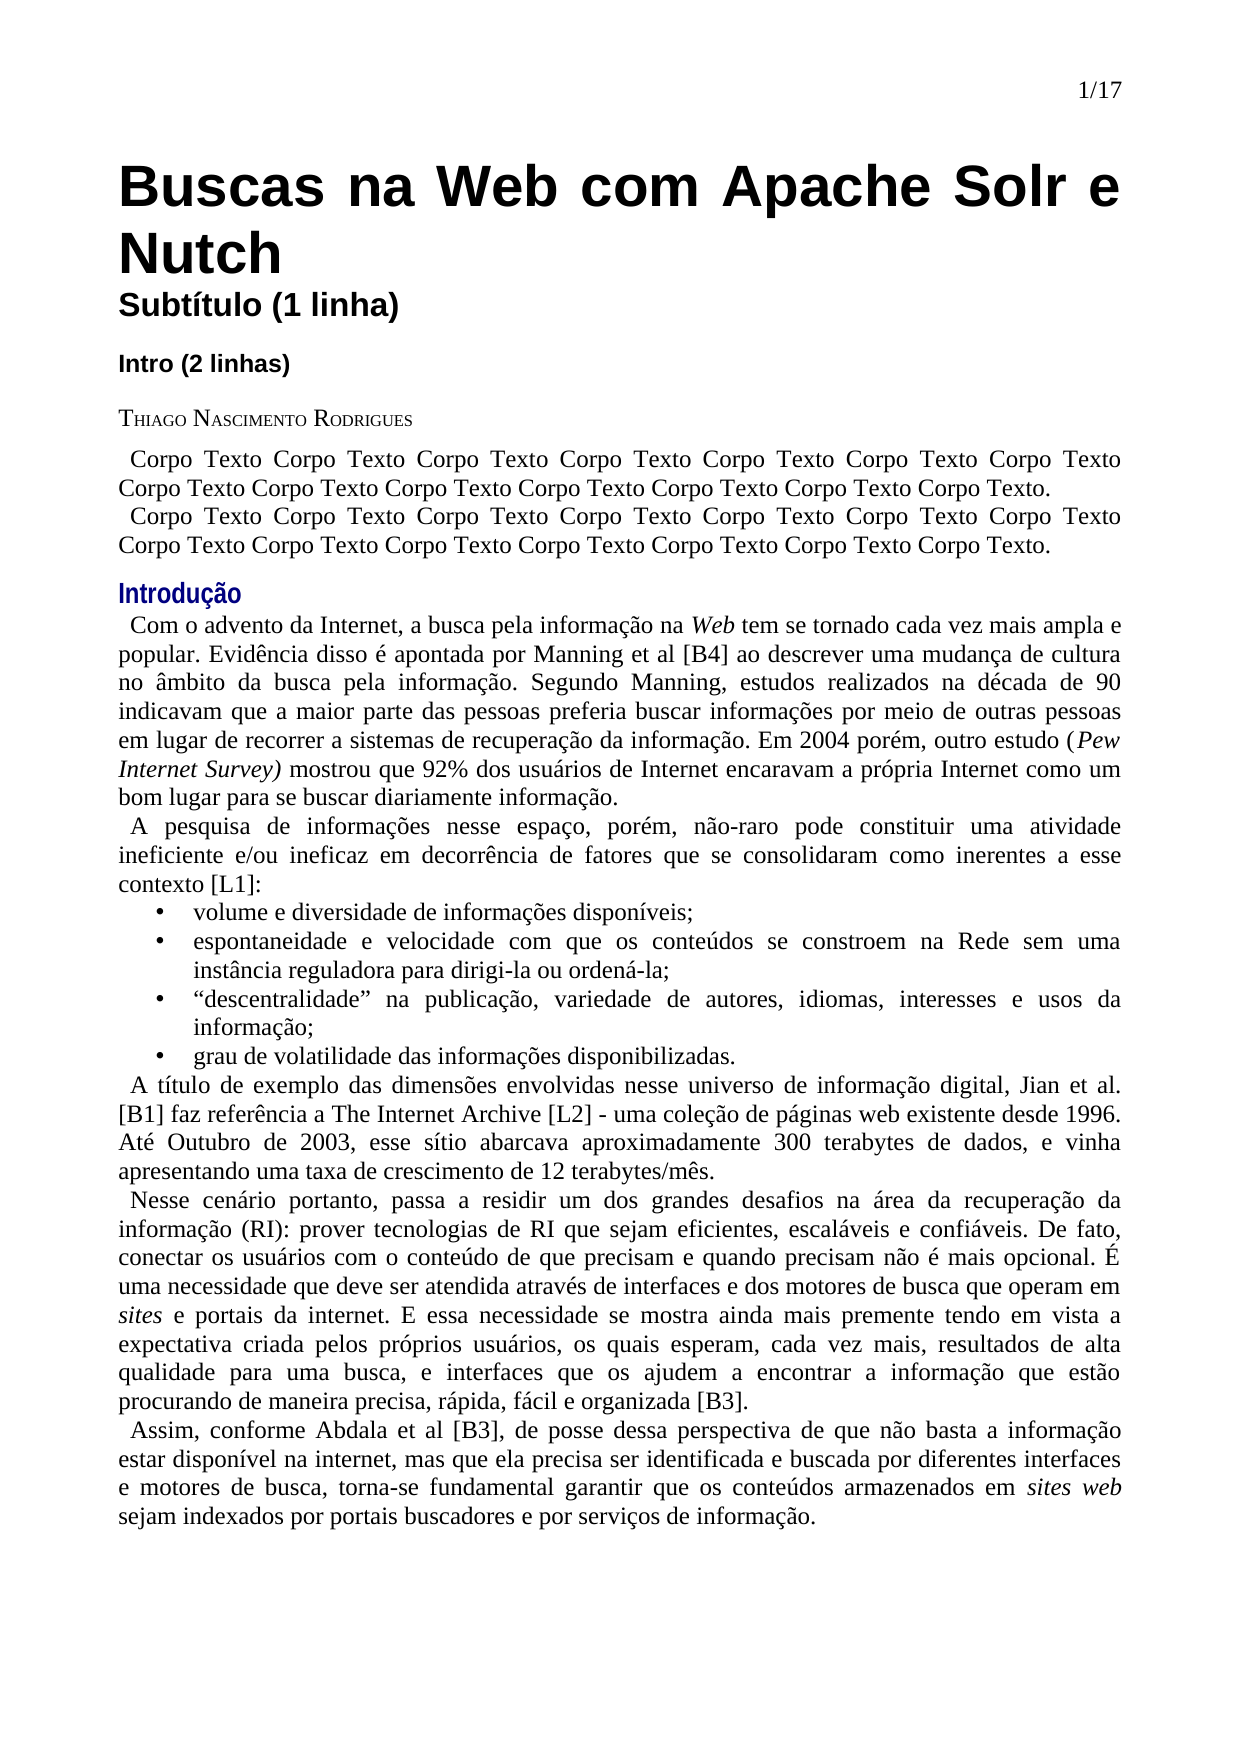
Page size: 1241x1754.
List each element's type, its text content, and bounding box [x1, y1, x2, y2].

text Introdução [118, 577, 1122, 610]
text Buscas na Web com Apache Solr e Nutch [118, 151, 1122, 285]
text Nesse cenário portanto, passa a residir um dos grandes desafios na área da recuperação da informação (RI): prover tecnologias de RI que sejam eficientes, escaláveis e confiáveis. De fato, conectar os usuários com o conteúdo de que precisam e quando precisam não é mais opcional. É uma necessidade que deve ser atendida através de interfaces e dos motores de busca que operam em sites e portais da internet. E essa necessidade se mostra ainda mais premente tendo em vista a expectativa criada pelos próprios usuários, os quais esperam, cada vez mais, resultados de alta qualidade para uma busca, e interfaces que os ajudem a encontrar a informação que estão procurando de maneira precisa, rápida, fácil e organizada [B3]. [118, 1185, 1122, 1415]
list grau de volatilidade das informações disponibilizadas. [156, 1041, 1122, 1070]
text A pesquisa de informações nesse espaço, porém, não-raro pode constituir uma atividade ineficiente e/ou ineficaz em decorrência de fatores que se consolidaram como inerentes a esse contexto [L1]: [118, 811, 1122, 897]
text Assim, conforme Abdala et al [B3], de posse dessa perspectiva de que não basta a informação estar disponível na internet, mas que ela precisa ser identificada e buscada por diferentes interfaces e motores de busca, torna-se fundamental garantir que os conteúdos armazenados em sites web sejam indexados por portais buscadores e por serviços de informação. [118, 1415, 1122, 1530]
text Corpo Texto Corpo Texto Corpo Texto Corpo Texto Corpo Texto Corpo Texto Corpo Texto Corpo Texto Corpo Texto Corpo Texto Corpo Texto Corpo Texto Corpo Texto Corpo Texto. [118, 501, 1122, 559]
text Corpo Texto Corpo Texto Corpo Texto Corpo Texto Corpo Texto Corpo Texto Corpo Texto Corpo Texto Corpo Texto Corpo Texto Corpo Texto Corpo Texto Corpo Texto Corpo Texto. [118, 444, 1122, 501]
list “descentralidade” na publicação, variedade de autores, idiomas, interesses e usos da informação; [156, 984, 1122, 1041]
text Intro (2 linhas) [118, 349, 1122, 378]
list volume e diversidade de informações disponíveis; [156, 897, 1122, 926]
text Com o advento da Internet, a busca pela informação na Web tem se tornado cada vez mais ampla e popular. Evidência disso é apontada por Manning et al [B4] ao descrever uma mudança de cultura no âmbito da busca pela informação. Segundo Manning, estudos realizados na década de 90 indicavam que a maior parte das pessoas preferia buscar informações por meio de outras pessoas em lugar de recorrer a sistemas de recuperação da informação. Em 2004 porém, outro estudo (Pew Internet Survey) mostrou que 92% dos usuários de Internet encaravam a própria Internet como um bom lugar para se buscar diariamente informação. [118, 610, 1122, 811]
list espontaneidade e velocidade com que os conteúdos se constroem na Rede sem uma instância reguladora para dirigi-la ou ordená-la; [156, 926, 1122, 984]
text Thiago Nascimento Rodrigues [118, 403, 1122, 431]
text A título de exemplo das dimensões envolvidas nesse universo de informação digital, Jian et al. [B1] faz referência a The Internet Archive [L2] - uma coleção de páginas web existente desde 1996. Até Outubro de 2003, esse sítio abarcava aproximadamente 300 terabytes de dados, e vinha apresentando uma taxa de crescimento de 12 terabytes/mês. [118, 1070, 1122, 1185]
text Subtítulo (1 linha) [118, 285, 1122, 324]
